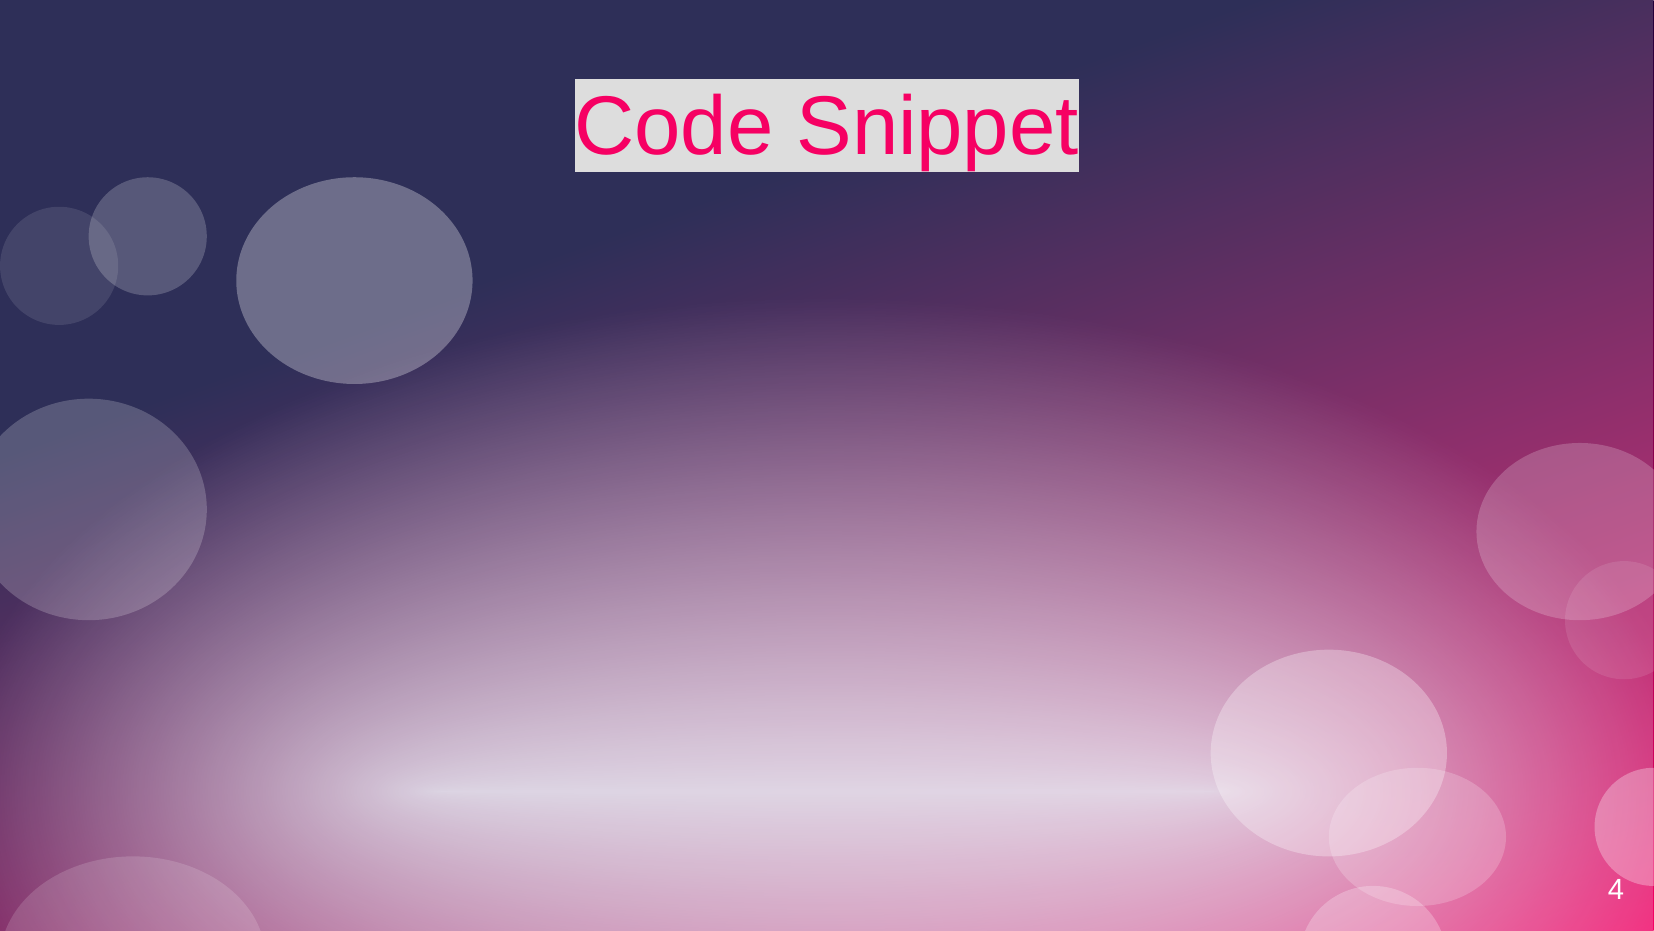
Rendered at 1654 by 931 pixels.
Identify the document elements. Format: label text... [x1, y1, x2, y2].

title Code Snippet [88, 44, 1565, 207]
